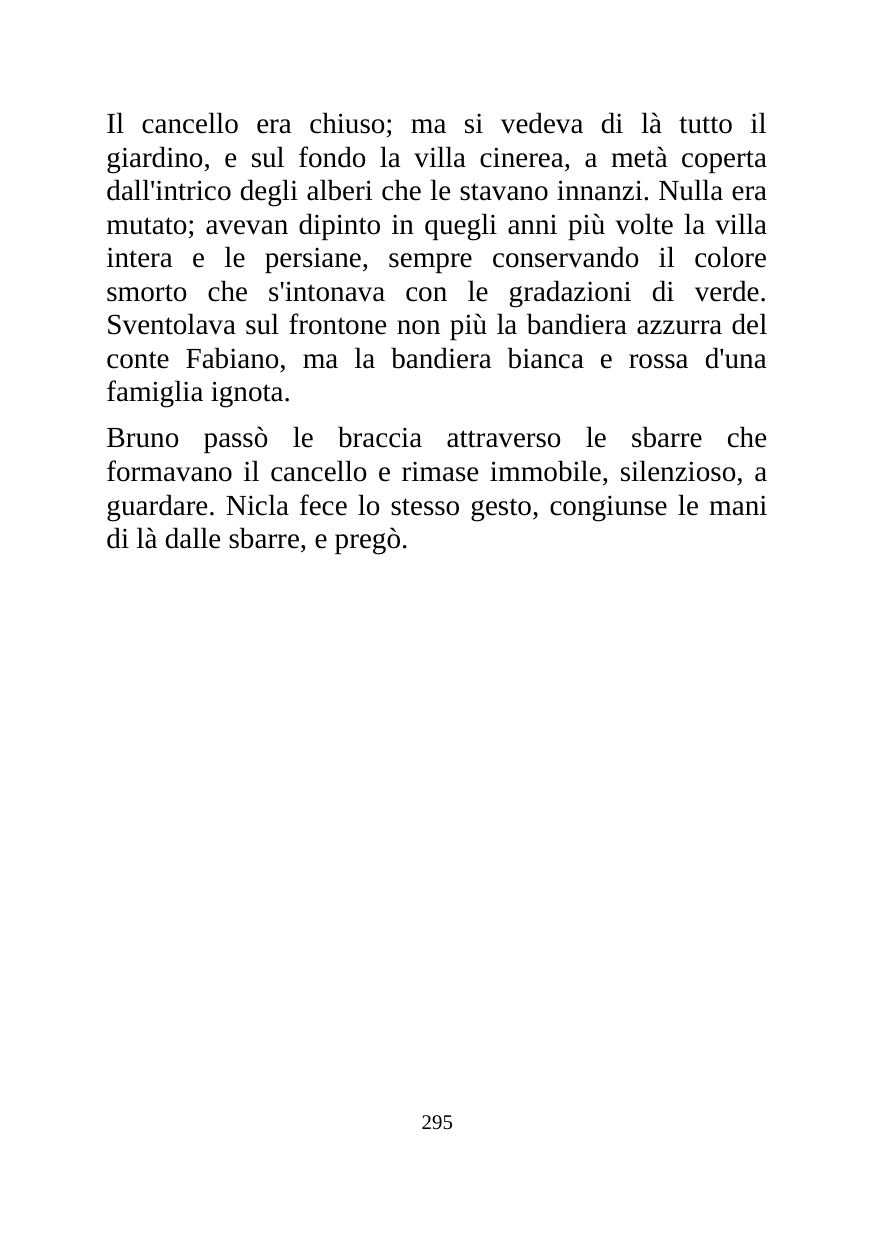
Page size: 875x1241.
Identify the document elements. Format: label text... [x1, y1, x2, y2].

text Bruno passò le braccia attraverso le sbarre che formavano il cancello e rimase immobile, silenzioso, a guardare. Nicla fece lo stesso gesto, congiunse le mani di là dalle sbarre, e pregò. [106, 421, 768, 555]
text Il cancello era chiuso; ma si vedeva di là tutto il giardino, e sul fondo la villa cinerea, a metà coperta dall'intrico degli alberi che le stavano innanzi. Nulla era mutato; avevan dipinto in quegli anni più volte la villa intera e le persiane, sempre conservando il colore smorto che s'intonava con le gradazioni di verde. Sventolava sul frontone non più la bandiera azzurra del conte Fabiano, ma la bandiera bianca e rossa d'una famiglia ignota. [106, 106, 768, 408]
